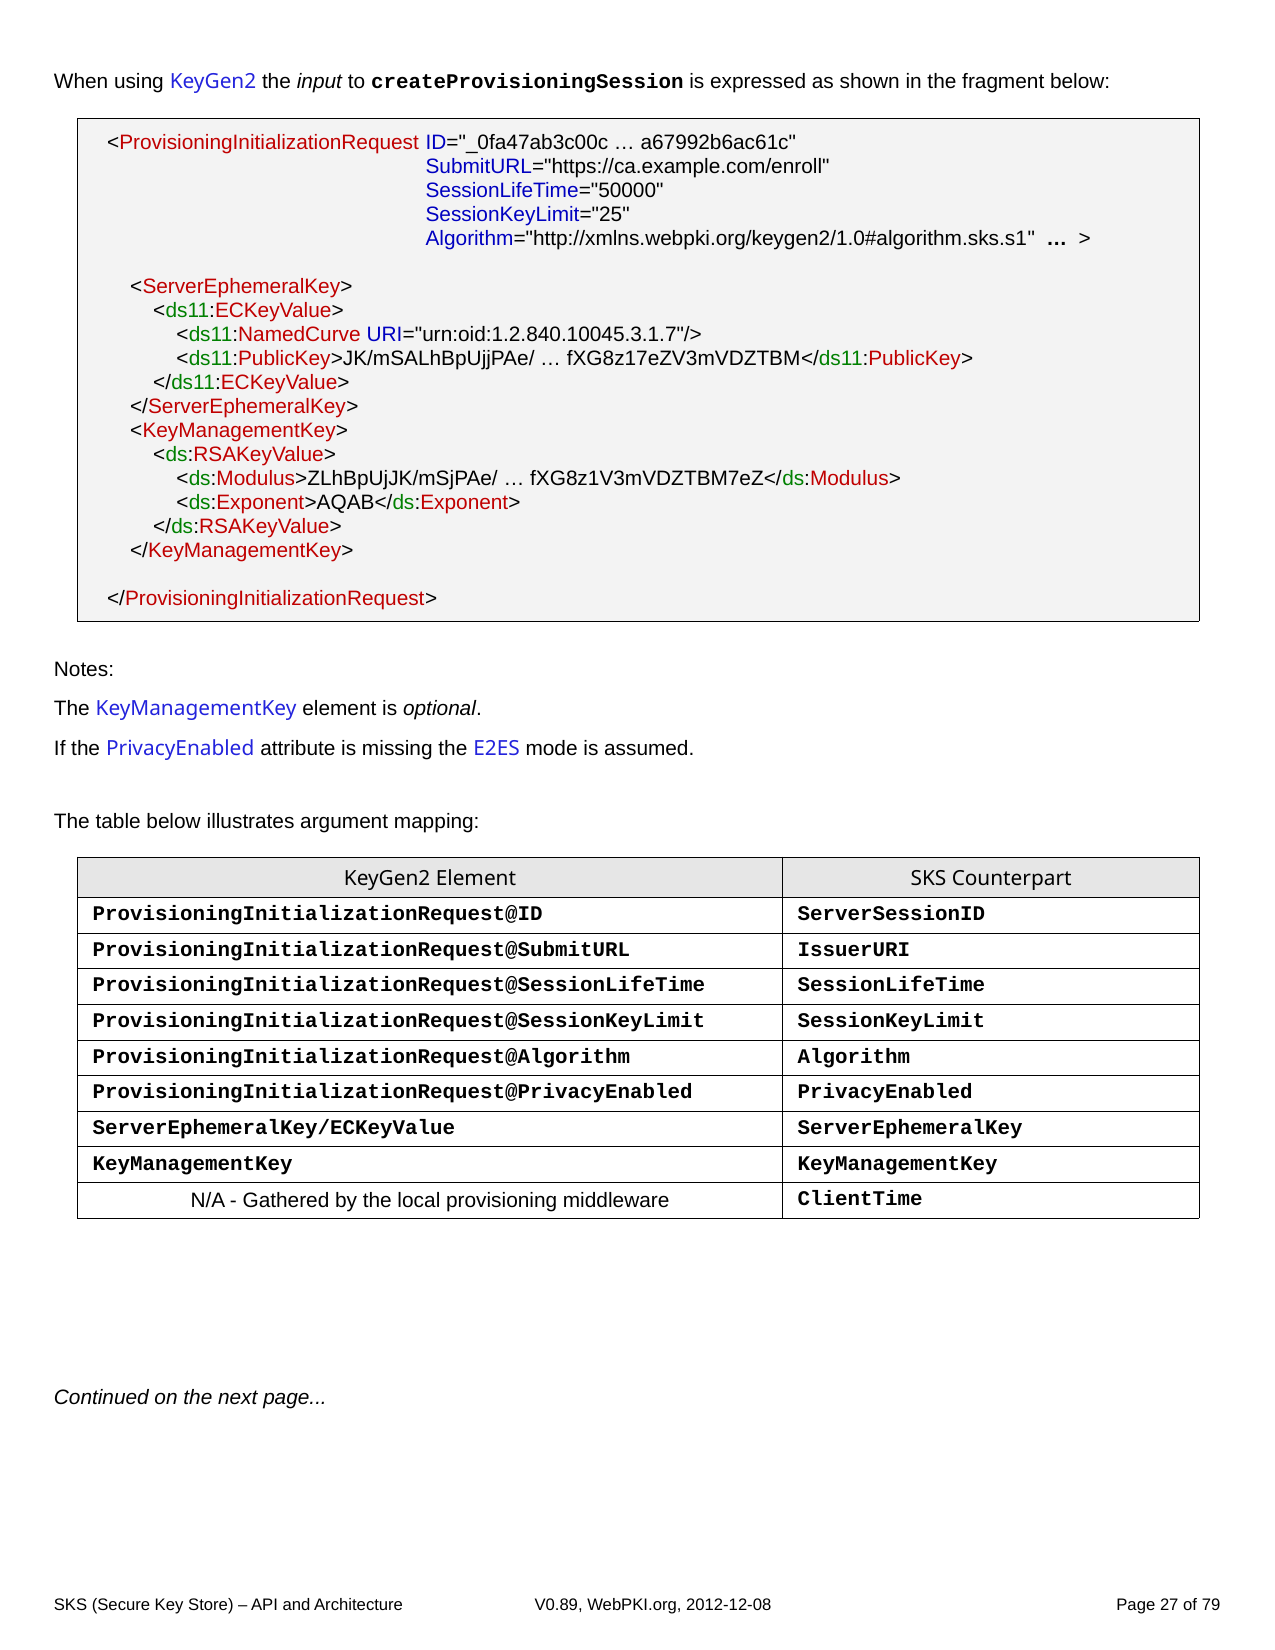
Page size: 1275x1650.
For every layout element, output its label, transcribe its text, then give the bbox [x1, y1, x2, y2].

text The KeyManagementKey element is optional. [54, 693, 1221, 721]
table_cell ServerEphemeralKey [783, 1112, 1199, 1146]
table_header <ProvisioningInitializationRequest ID="_0fa47ab3c00c … a67992b6ac61c" SubmitURL="https://ca.example.com/enroll" SessionLifeTime="50000" SessionKeyLimit="25" Algorithm="http://xmlns.webpki.org/keygen2/1.0#algorithm.sks.s1" … > <ServerEphemeralKey> <ds11:ECKeyValue> <ds11:NamedCurve URI="urn:oid:1.2.840.10045.3.1.7"/> <ds11:PublicKey>JK/mSALhBpUjjPAe/ … fXG8z17eZV3mVDZTBM</ds11:PublicKey> </ds11:ECKeyValue> </ServerEphemeralKey> <KeyManagementKey> <ds:RSAKeyValue> <ds:Modulus>ZLhBpUjJK/mSjPAe/ … fXG8z1V3mVDZTBM7eZ</ds:Modulus> <ds:Exponent>AQAB</ds:Exponent> </ds:RSAKeyValue> </KeyManagementKey> </ProvisioningInitializationRequest> [78, 119, 1199, 621]
table_cell ProvisioningInitializationRequest@PrivacyEnabled [78, 1076, 782, 1111]
table_cell N/A - Gathered by the local provisioning middleware [78, 1183, 782, 1218]
table_cell Algorithm [783, 1041, 1199, 1075]
text Notes: [54, 657, 1221, 681]
text If the PrivacyEnabled attribute is missing the E2ES mode is assumed. [54, 733, 1221, 761]
table_cell KeyManagementKey [783, 1147, 1199, 1182]
table_header SKS Counterpart [783, 858, 1199, 897]
text Continued on the next page... [54, 1385, 1221, 1409]
table_cell ProvisioningInitializationRequest@SessionKeyLimit [78, 1005, 782, 1039]
table_cell SessionLifeTime [783, 969, 1199, 1004]
table_cell ProvisioningInitializationRequest@SessionLifeTime [78, 969, 782, 1004]
text When using KeyGen2 the input to createProvisioningSession is expressed as shown in the fragment below: [54, 66, 1221, 118]
table_cell PrivacyEnabled [783, 1076, 1199, 1111]
table_cell ProvisioningInitializationRequest@Algorithm [78, 1041, 782, 1075]
text The table below illustrates argument mapping: [54, 809, 1221, 857]
table_cell ProvisioningInitializationRequest@ID [78, 898, 782, 933]
table_cell KeyManagementKey [78, 1147, 782, 1182]
table_header KeyGen2 Element [78, 858, 782, 897]
table_cell ServerEphemeralKey/ECKeyValue [78, 1112, 782, 1146]
table_cell IssuerURI [783, 934, 1199, 968]
table_cell ServerSessionID [783, 898, 1199, 933]
table_cell ClientTime [783, 1183, 1199, 1218]
table_cell ProvisioningInitializationRequest@SubmitURL [78, 934, 782, 968]
table_cell SessionKeyLimit [783, 1005, 1199, 1039]
